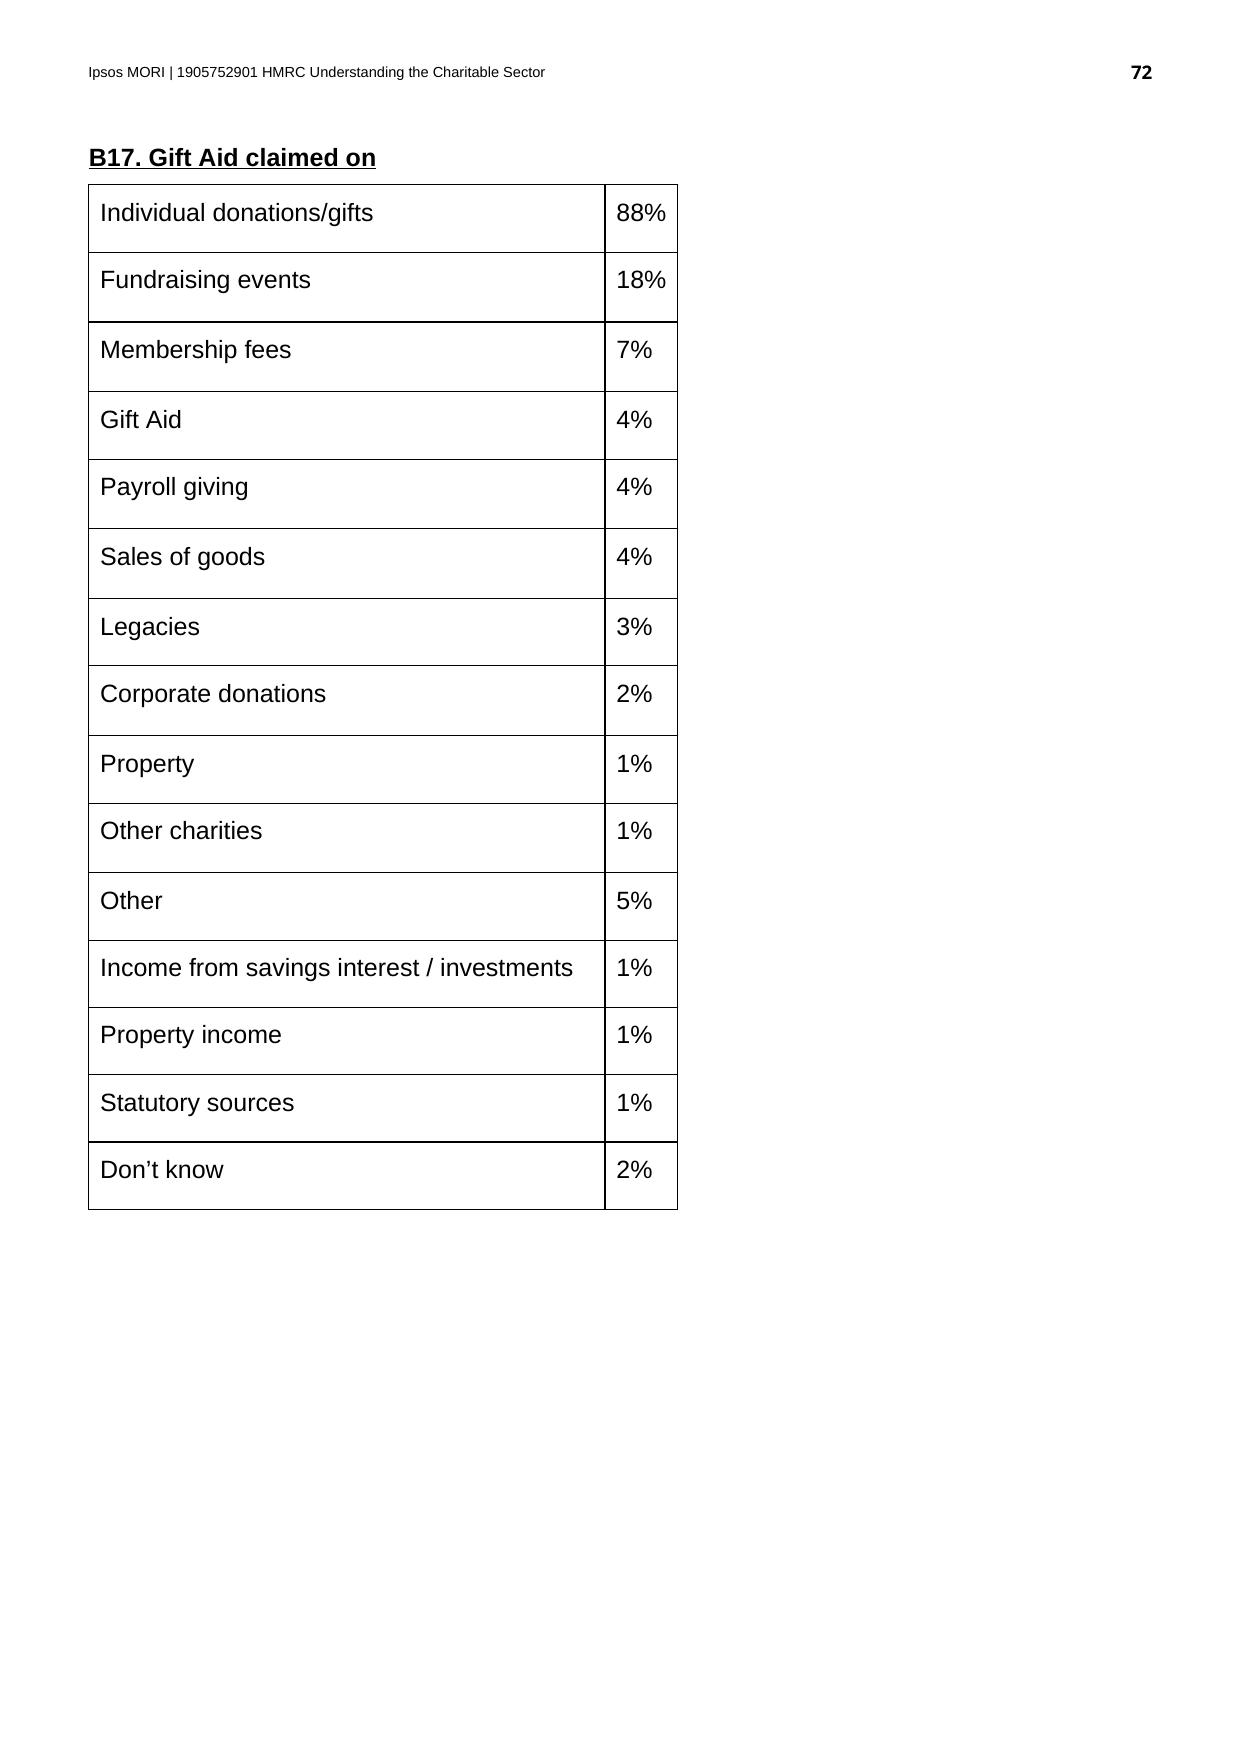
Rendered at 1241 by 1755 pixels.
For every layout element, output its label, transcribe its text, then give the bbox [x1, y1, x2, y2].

table_cell 2% [606, 1143, 677, 1209]
table_cell 1% [606, 1008, 677, 1074]
table_cell Property income [89, 1008, 604, 1074]
table_cell 18% [606, 253, 677, 321]
table_cell 1% [606, 941, 677, 1007]
table_cell Payroll giving [89, 460, 604, 528]
table_cell Fundraising events [89, 253, 604, 321]
table_cell Legacies [89, 599, 604, 665]
table_cell 2% [606, 666, 677, 735]
table_cell 7% [606, 323, 677, 391]
table_cell 4% [606, 529, 677, 598]
table_cell Gift Aid [89, 392, 604, 458]
table_header 88% [606, 185, 677, 252]
table_cell Membership fees [89, 323, 604, 391]
table_cell 1% [606, 1075, 677, 1141]
table_cell Income from savings interest / investments [89, 941, 604, 1007]
table_cell 3% [606, 599, 677, 665]
subtitle B17. Gift Aid claimed on [89, 143, 915, 172]
table_header Individual donations/gifts [89, 185, 604, 252]
table_cell Corporate donations [89, 666, 604, 735]
table_cell 5% [606, 873, 677, 939]
table_cell Property [89, 736, 604, 802]
table_cell Sales of goods [89, 529, 604, 598]
table_cell Other [89, 873, 604, 939]
table_cell Don’t know [89, 1143, 604, 1209]
table_cell 1% [606, 804, 677, 872]
table_cell Statutory sources [89, 1075, 604, 1141]
table_cell 4% [606, 392, 677, 458]
table_cell 4% [606, 460, 677, 528]
table_cell Other charities [89, 804, 604, 872]
table_cell 1% [606, 736, 677, 802]
